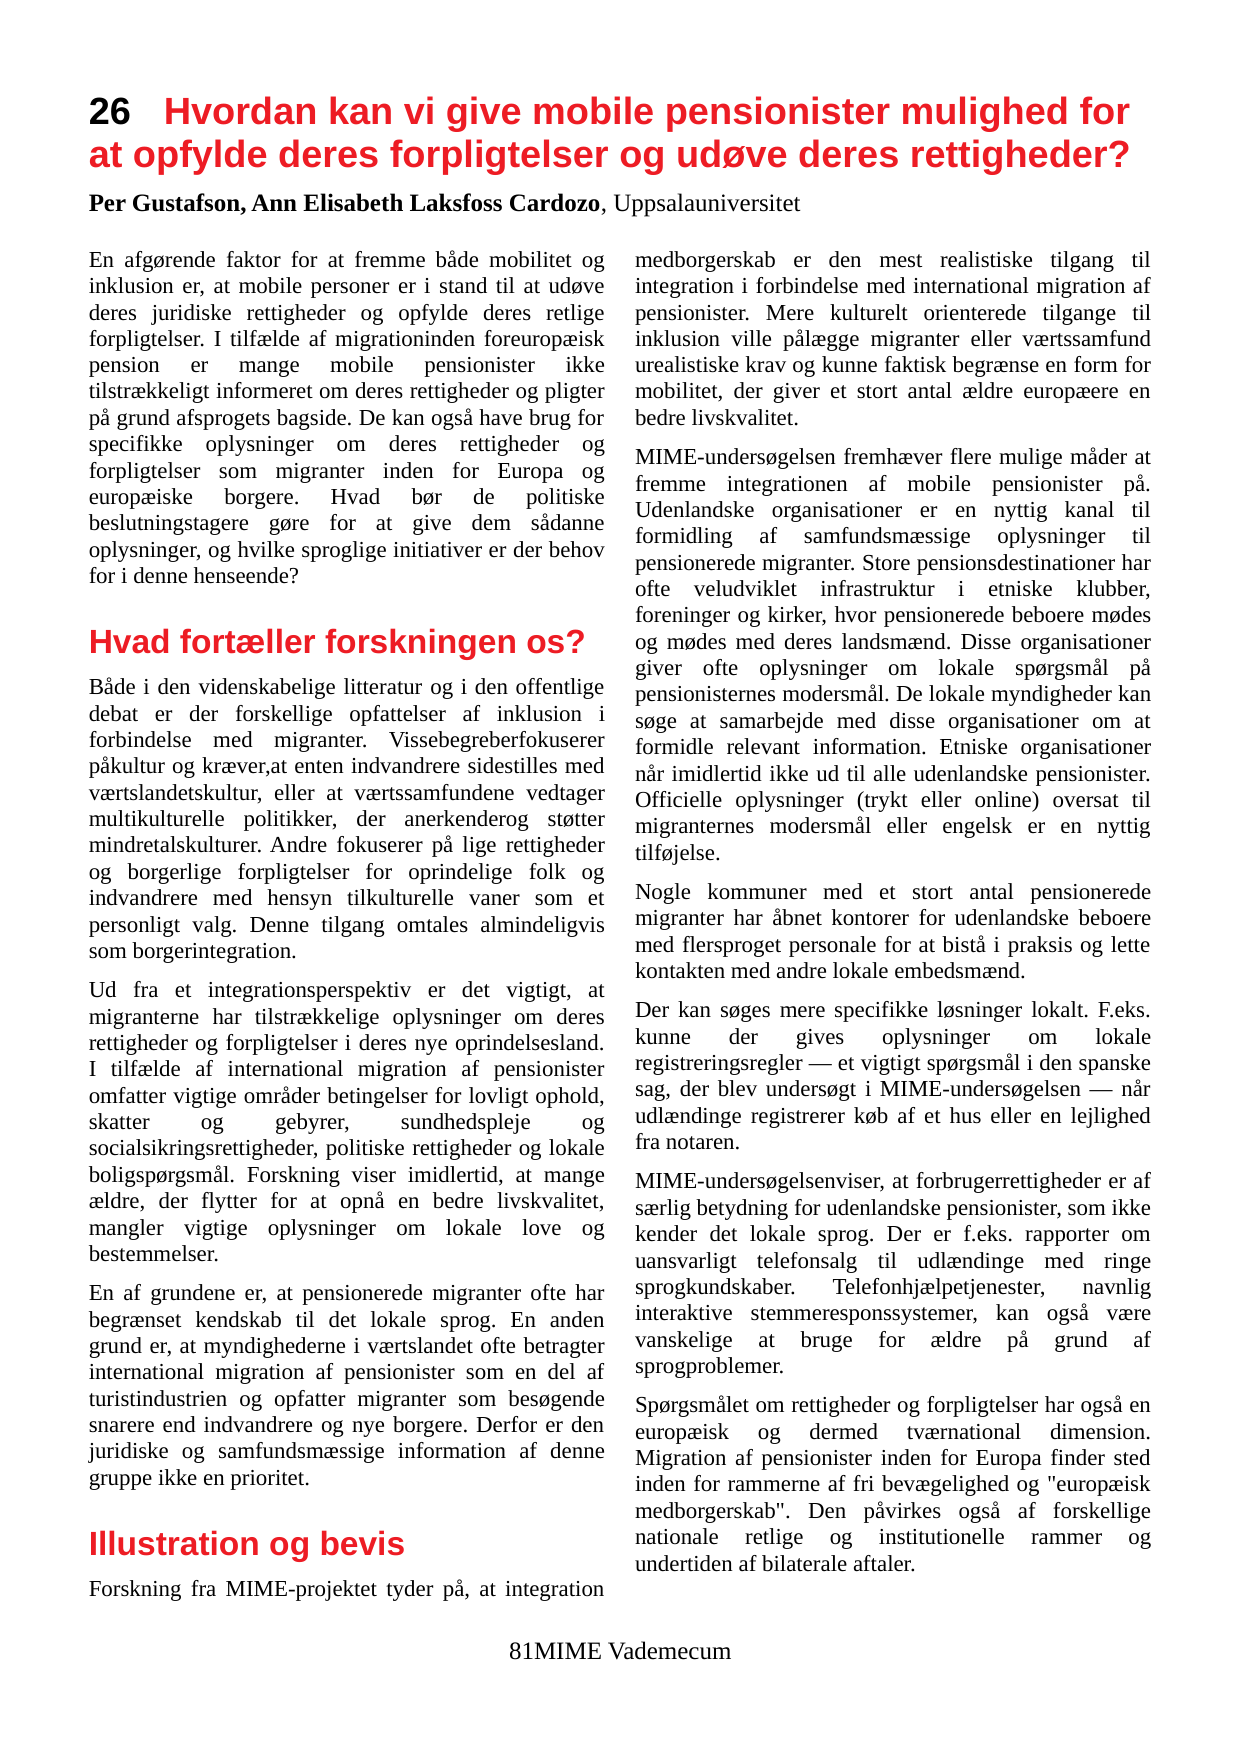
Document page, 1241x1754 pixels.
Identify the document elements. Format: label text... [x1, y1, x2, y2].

subtitle Illustration og bevis [88, 1524, 605, 1563]
text Nogle kommuner med et stort antal pensionerede migranter har åbnet kontorer for udenlandske beboere med flersproget personale for at bistå i praksis og lette kontakten med andre lokale embedsmænd. [635, 878, 1152, 983]
text Både i den videnskabelige litteratur og i den offentlige debat er der forskellige opfattelser af inklusion i forbindelse med migranter. Vissebegreberfokuserer påkultur og kræver,at enten indvandrere sidestilles med værtslandetskultur, eller at værtssamfundene vedtager multikulturelle politikker, der anerkenderog støtter mindretalskulturer. Andre fokuserer på lige rettigheder og borgerlige forpligtelser for oprindelige folk og indvandrere med hensyn tilkulturelle vaner som et personligt valg. Denne tilgang omtales almindeligvis som borgerintegration. [88, 673, 605, 963]
text En afgørende faktor for at fremme både mobilitet og inklusion er, at mobile personer er i stand til at udøve deres juridiske rettigheder og opfylde deres retlige forpligtelser. I tilfælde af migrationinden foreuropæisk pension er mange mobile pensionister ikke tilstrækkeligt informeret om deres rettigheder og pligter på grund afsprogets bagside. De kan også have brug for specifikke oplysninger om deres rettigheder og forpligtelser som migranter inden for Europa og europæiske borgere. Hvad bør de politiske beslutningstagere gøre for at give dem sådanne oplysninger, og hvilke sproglige initiativer er der behov for i denne henseende? [88, 246, 605, 588]
text MIME-undersøgelsenviser, at forbrugerrettigheder er af særlig betydning for udenlandske pensionister, som ikke kender det lokale sprog. Der er f.eks. rapporter om uansvarligt telefonsalg til udlændinge med ringe sprogkundskaber. Telefonhjælpetjenester, navnlig interaktive stemmeresponssystemer, kan også være vanskelige at bruge for ældre på grund af sprogproblemer. [635, 1168, 1152, 1378]
text Der kan søges mere specifikke løsninger lokalt. F.eks. kunne der gives oplysninger om lokale registreringsregler — et vigtigt spørgsmål i den spanske sag, der blev undersøgt i MIME-undersøgelsen — når udlændinge registrerer køb af et hus eller en lejlighed fra notaren. [635, 996, 1152, 1154]
text medborgerskab er den mest realistiske tilgang til integration i forbindelse med international migration af pensionister. Mere kulturelt orienterede tilgange til inklusion ville pålægge migranter eller værtssamfund urealistiske krav og kunne faktisk begrænse en form for mobilitet, der giver et stort antal ældre europæere en bedre livskvalitet. [635, 246, 1152, 430]
text Spørgsmålet om rettigheder og forpligtelser har også en europæisk og dermed tværnational dimension. Migration af pensionister inden for Europa finder sted inden for rammerne af fri bevægelighed og "europæisk medborgerskab". Den påvirkes også af forskellige nationale retlige og institutionelle rammer og undertiden af bilaterale aftaler. [635, 1391, 1152, 1576]
text MIME-undersøgelsen fremhæver flere mulige måder at fremme integrationen af mobile pensionister på. Udenlandske organisationer er en nyttig kanal til formidling af samfundsmæssige oplysninger til pensionerede migranter. Store pensionsdestinationer har ofte veludviklet infrastruktur i etniske klubber, foreninger og kirker, hvor pensionerede beboere mødes og mødes med deres landsmænd. Disse organisationer giver ofte oplysninger om lokale spørgsmål på pensionisternes modersmål. De lokale myndigheder kan søge at samarbejde med disse organisationer om at formidle relevant information. Etniske organisationer når imidlertid ikke ud til alle udenlandske pensionister. Officielle oplysninger (trykt eller online) oversat til migranternes modersmål eller engelsk er en nyttig tilføjelse. [635, 443, 1152, 865]
text Per Gustafson, Ann Elisabeth Laksfoss Cardozo, Uppsalauniversitet [88, 188, 1152, 217]
text Ud fra et integrationsperspektiv er det vigtigt, at migranterne har tilstrækkelige oplysninger om deres rettigheder og forpligtelser i deres nye oprindelsesland. I tilfælde af international migration af pensionister omfatter vigtige områder betingelser for lovligt ophold, skatter og gebyrer, sundhedspleje og socialsikringsrettigheder, politiske rettigheder og lokale boligspørgsmål. Forskning viser imidlertid, at mange ældre, der flytter for at opnå en bedre livskvalitet, mangler vigtige oplysninger om lokale love og bestemmelser. [88, 976, 605, 1266]
text En af grundene er, at pensionerede migranter ofte har begrænset kendskab til det lokale sprog. En anden grund er, at myndighederne i værtslandet ofte betragter international migration af pensionister som en del af turistindustrien og opfatter migranter som besøgende snarere end indvandrere og nye borgere. Derfor er den juridiske og samfundsmæssige information af denne gruppe ikke en prioritet. [88, 1279, 605, 1490]
subtitle Hvad fortæller forskningen os? [88, 622, 605, 661]
text Forskning fra MIME-projektet tyder på, at integration [88, 1575, 605, 1601]
subtitle Hvordan kan vi give mobile pensionister mulighed for at opfylde deres forpligtelser og udøve deres rettigheder? [88, 88, 1152, 176]
